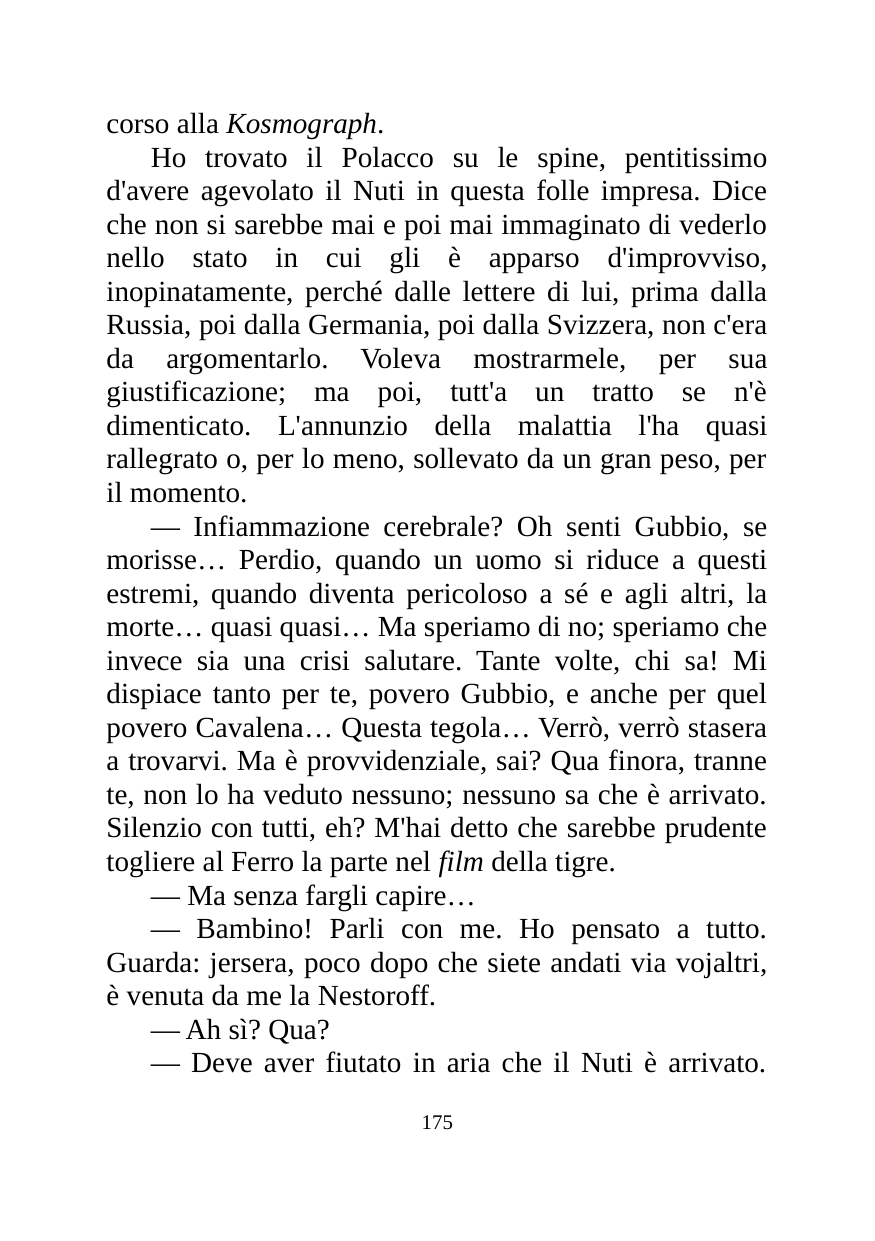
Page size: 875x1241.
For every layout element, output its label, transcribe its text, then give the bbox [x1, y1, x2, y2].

text — Deve aver fiutato in aria che il Nuti è arrivato. [106, 1045, 768, 1079]
text — Ah sì? Qua? [106, 1012, 768, 1045]
text — Infiammazione cerebrale? Oh senti Gubbio, se morisse… Perdio, quando un uomo si riduce a questi estremi, quando diventa pericoloso a sé e agli altri, la morte… quasi quasi… Ma speriamo di no; speriamo che invece sia una crisi salutare. Tante volte, chi sa! Mi dispiace tanto per te, povero Gubbio, e anche per quel povero Cavalena… Questa tegola… Verrò, verrò stasera a trovarvi. Ma è provvidenziale, sai? Qua finora, tranne te, non lo ha veduto nessuno; nessuno sa che è arrivato. Silenzio con tutti, eh? M'hai detto che sarebbe prudente togliere al Ferro la parte nel film della tigre. [106, 509, 768, 878]
text — Bambino! Parli con me. Ho pensato a tutto. Guarda: jersera, poco dopo che siete andati via vojaltri, è venuta da me la Nestoroff. [106, 911, 768, 1012]
text corso alla Kosmograph. [106, 106, 768, 140]
text Ho trovato il Polacco su le spine, pentitissimo d'avere agevolato il Nuti in questa folle impresa. Dice che non si sarebbe mai e poi mai immaginato di vederlo nello stato in cui gli è apparso d'improvviso, inopinatamente, perché dalle lettere di lui, prima dalla Russia, poi dalla Germania, poi dalla Svizzera, non c'era da argomentarlo. Voleva mostrarmele, per sua giustificazione; ma poi, tutt'a un tratto se n'è dimenticato. L'annunzio della malattia l'ha quasi rallegrato o, per lo meno, sollevato da un gran peso, per il momento. [106, 140, 768, 509]
text — Ma senza fargli capire… [106, 878, 768, 911]
